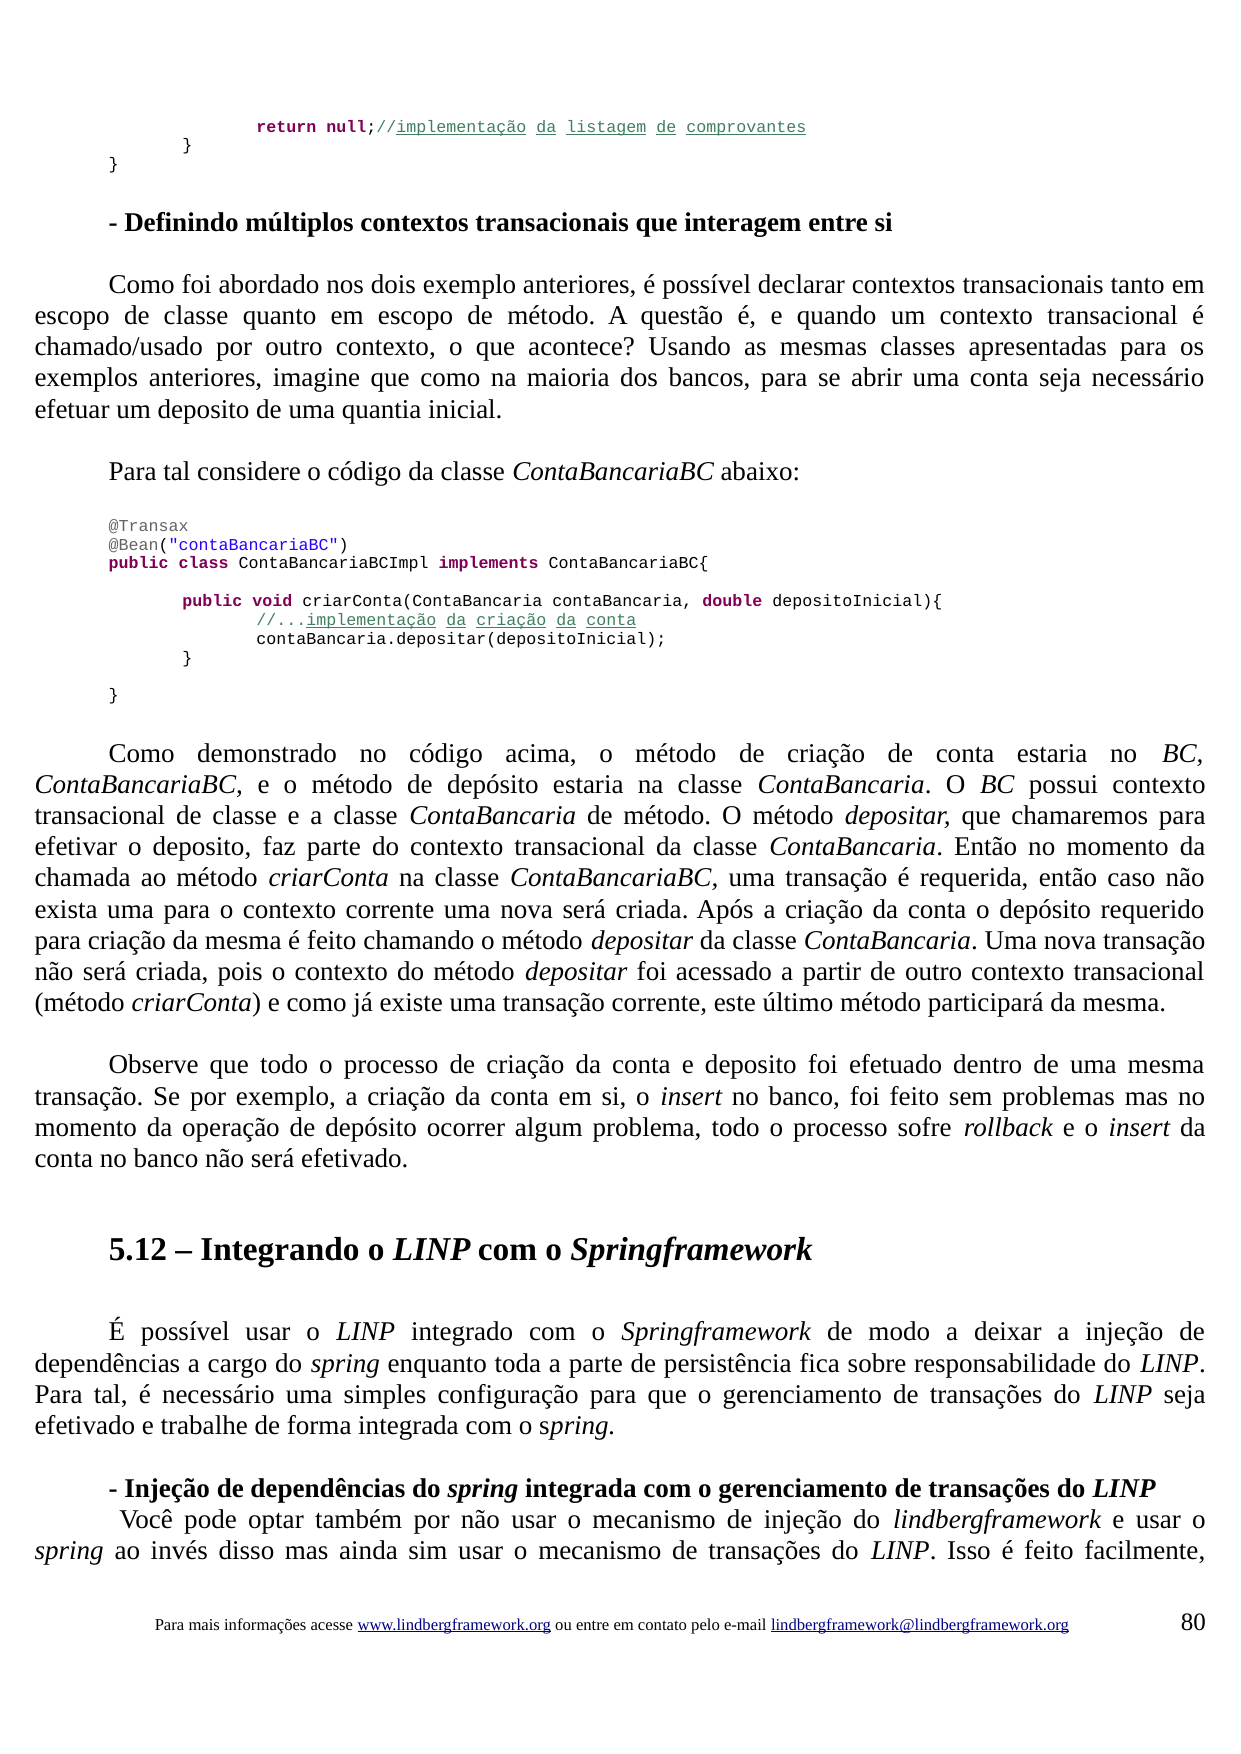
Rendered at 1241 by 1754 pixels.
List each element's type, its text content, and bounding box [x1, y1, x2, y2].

text @Transax [34, 517, 1206, 536]
text Observe que todo o processo de criação da conta e deposito foi efetuado dentro de uma mesma transação. Se por exemplo, a criação da conta em si, o insert no banco, foi feito sem problemas mas no momento da operação de depósito ocorrer algum problema, todo o processo sofre rollback e o insert da conta no banco não será efetivado. [34, 1048, 1206, 1173]
text } [34, 649, 1206, 668]
text } [34, 687, 1206, 706]
text } [34, 137, 1206, 156]
text Você pode optar também por não usar o mecanismo de injeção do lindbergframework e usar o spring ao invés disso mas ainda sim usar o mecanismo de transações do LINP. Isso é feito facilmente, [34, 1503, 1206, 1565]
text Para tal considere o código da classe ContaBancariaBC abaixo: [34, 455, 1206, 486]
text @Bean("contaBancariaBC") [34, 536, 1206, 555]
text É possível usar o LINP integrado com o Springframework de modo a deixar a injeção de dependências a cargo do spring enquanto toda a parte de persistência fica sobre responsabilidade do LINP. Para tal, é necessário uma simples configuração para que o gerenciamento de transações do LINP seja efetivado e trabalhe de forma integrada com o spring. [34, 1313, 1206, 1441]
text } [34, 156, 1206, 175]
text return null;//implementação da listagem de comprovantes [34, 118, 1206, 137]
text Como foi abordado nos dois exemplo anteriores, é possível declarar contextos transacionais tanto em escopo de classe quanto em escopo de método. A questão é, e quando um contexto transacional é chamado/usado por outro contexto, o que acontece? Usando as mesmas classes apresentadas para os exemplos anteriores, imagine que como na maioria dos bancos, para se abrir uma conta seja necessário efetuar um deposito de uma quantia inicial. [34, 268, 1206, 424]
text //...implementação da criação da conta [34, 612, 1206, 630]
text public void criarConta(ContaBancaria contaBancaria, double depositoInicial){ [34, 593, 1206, 612]
text public class ContaBancariaBCImpl implements ContaBancariaBC{ [34, 555, 1206, 574]
text - Injeção de dependências do spring integrada com o gerenciamento de transações do LINP [34, 1472, 1206, 1503]
subtitle 5.12 – Integrando o LINP com o Springframework [94, 1229, 1206, 1267]
text Como demonstrado no código acima, o método de criação de conta estaria no BC, ContaBancariaBC, e o método de depósito estaria na classe ContaBancaria. O BC possui contexto transacional de classe e a classe ContaBancaria de método. O método depositar, que chamaremos para efetivar o deposito, faz parte do contexto transacional da classe ContaBancaria. Então no momento da chamada ao método criarConta na classe ContaBancariaBC, uma transação é requerida, então caso não exista uma para o contexto corrente uma nova será criada. Após a criação da conta o depósito requerido para criação da mesma é feito chamando o método depositar da classe ContaBancaria. Uma nova transação não será criada, pois o contexto do método depositar foi acessado a partir de outro contexto transacional (método criarConta) e como já existe uma transação corrente, este último método participará da mesma. [34, 737, 1206, 1017]
text - Definindo múltiplos contextos transacionais que interagem entre si [34, 206, 1206, 237]
text contaBancaria.depositar(depositoInicial); [34, 630, 1206, 649]
